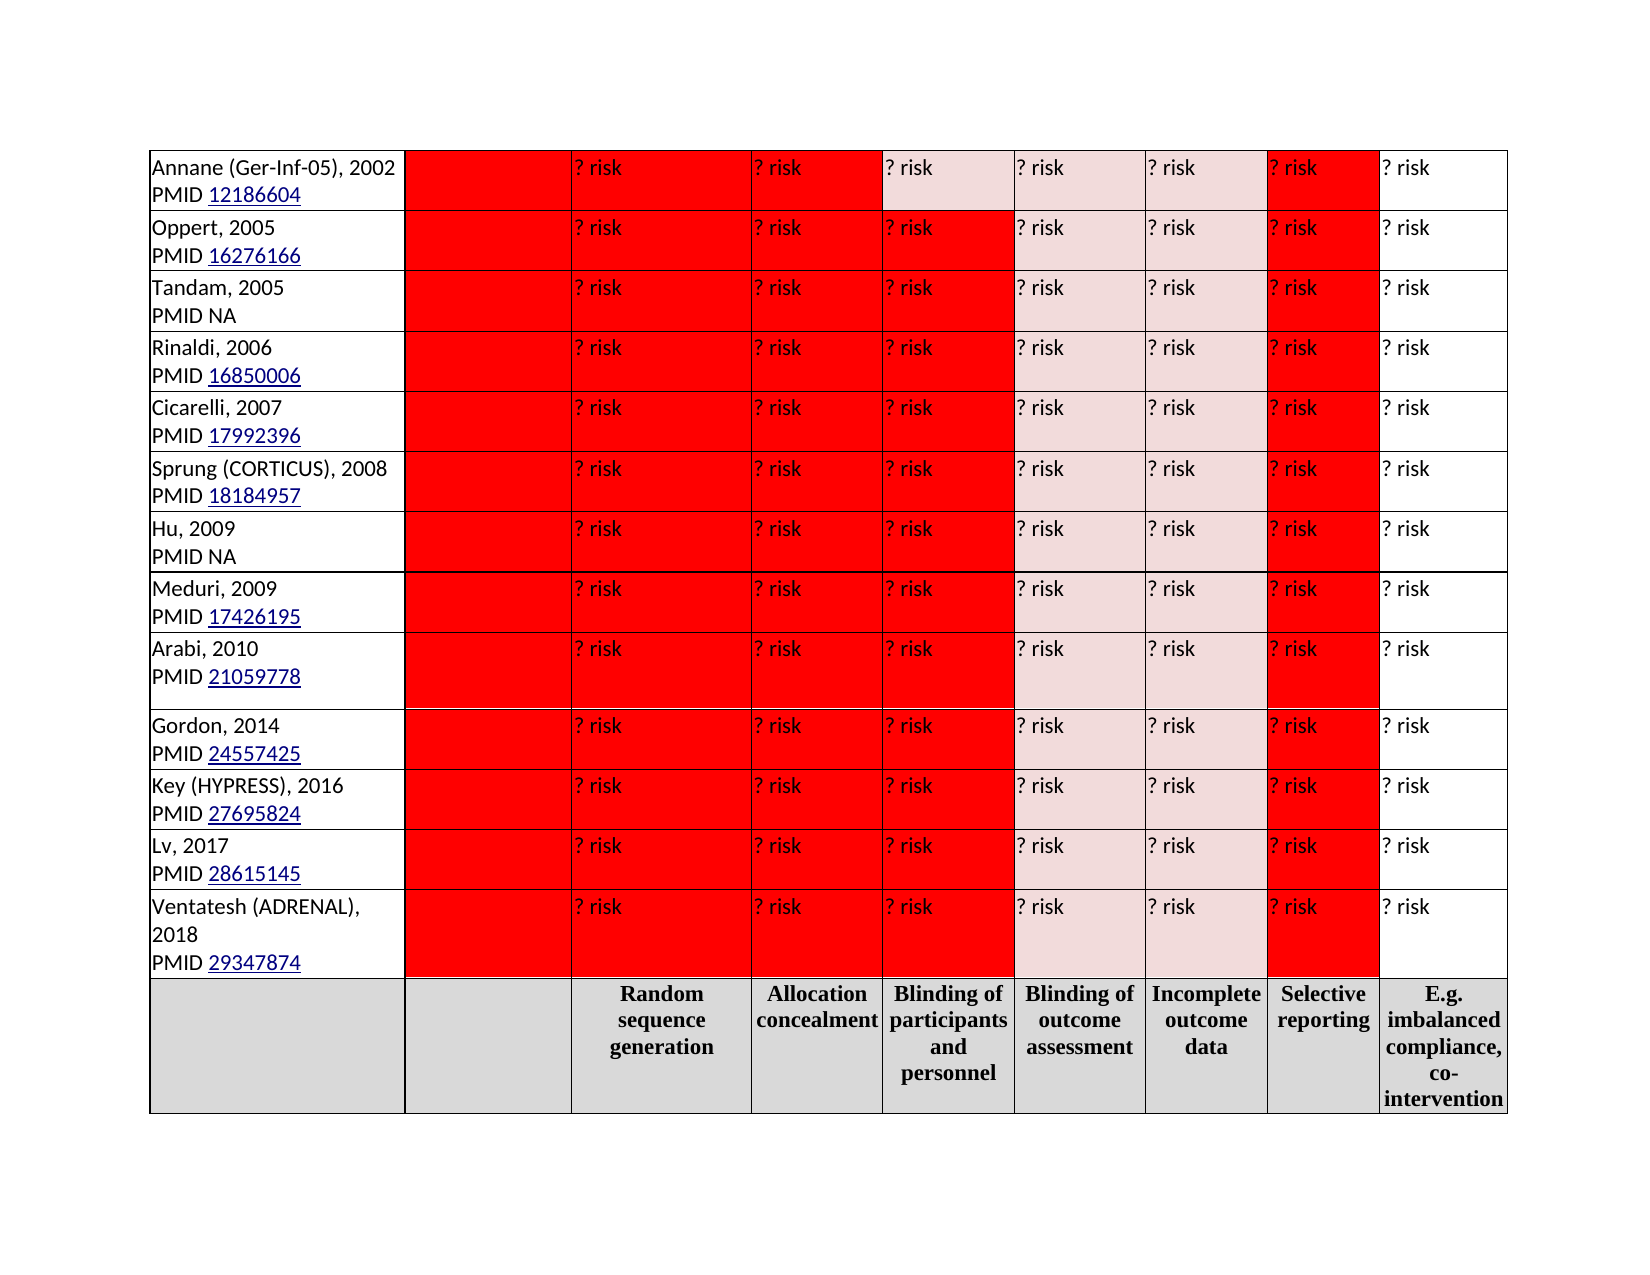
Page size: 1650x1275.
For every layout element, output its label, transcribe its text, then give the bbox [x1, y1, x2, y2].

table_cell ? risk [572, 830, 751, 889]
table_cell ? risk [752, 633, 882, 708]
table_cell ? risk [1268, 392, 1379, 451]
table_cell ? risk [1146, 271, 1267, 331]
table_cell ? risk [752, 512, 882, 571]
table_cell ? risk [1268, 512, 1379, 571]
table_cell ? risk [1015, 633, 1145, 708]
table_cell ? risk [1146, 633, 1267, 708]
table_cell [406, 211, 571, 270]
table_cell ? risk [1015, 452, 1145, 511]
table_cell Lv, 2017 PMID 28615145 [151, 830, 404, 889]
table_cell ? risk [1015, 211, 1145, 270]
table_cell ? risk [572, 633, 751, 708]
table_cell ? risk [1380, 512, 1507, 571]
table_cell ? risk [752, 151, 882, 210]
table_cell ? risk [1380, 633, 1507, 708]
table_cell ? risk [883, 151, 1014, 210]
table_cell ? risk [1146, 332, 1267, 391]
table_cell ? risk [1380, 710, 1507, 769]
table_cell ? risk [1146, 512, 1267, 571]
table_cell ? risk [1268, 710, 1379, 769]
table_cell ? risk [572, 452, 751, 511]
table_cell Gordon, 2014 PMID 24557425 [151, 710, 404, 769]
table_cell ? risk [1146, 151, 1267, 210]
table_cell ? risk [1268, 830, 1379, 889]
table_cell Tandam, 2005 PMID NA [151, 271, 404, 331]
table_cell ? risk [1380, 332, 1507, 391]
table_cell ? risk [1015, 151, 1145, 210]
table_cell ? risk [1146, 573, 1267, 632]
table_cell ? risk [883, 770, 1014, 829]
table_cell Rinaldi, 2006 PMID 16850006 [151, 332, 404, 391]
table_cell ? risk [883, 573, 1014, 632]
table_cell ? risk [1380, 452, 1507, 511]
table_cell ? risk [572, 332, 751, 391]
table_cell ? risk [1380, 770, 1507, 829]
table_cell [406, 830, 571, 889]
table_cell [406, 890, 571, 977]
table_cell [406, 512, 571, 571]
table_cell Allocation concealment [752, 979, 882, 1113]
table_cell ? risk [1146, 211, 1267, 270]
table_cell ? risk [883, 332, 1014, 391]
table_cell [406, 770, 571, 829]
table_cell ? risk [752, 392, 882, 451]
table_cell ? risk [1268, 211, 1379, 270]
table_cell ? risk [883, 512, 1014, 571]
table_cell [406, 452, 571, 511]
table_cell ? risk [1380, 573, 1507, 632]
table_cell ? risk [1380, 890, 1507, 977]
table_cell ? risk [883, 211, 1014, 270]
table_cell ? risk [752, 211, 882, 270]
table_cell ? risk [1015, 770, 1145, 829]
table_cell ? risk [1015, 512, 1145, 571]
table_cell [406, 332, 571, 391]
table_cell ? risk [883, 452, 1014, 511]
table_cell ? risk [883, 633, 1014, 708]
table_cell ? risk [752, 573, 882, 632]
table_cell Key (HYPRESS), 2016 PMID 27695824 [151, 770, 404, 829]
table_cell ? risk [883, 830, 1014, 889]
table_cell ? risk [572, 392, 751, 451]
table_cell Blinding of participants and personnel [883, 979, 1014, 1113]
table_cell [406, 710, 571, 769]
table_cell ? risk [1015, 392, 1145, 451]
table_cell Arabi, 2010 PMID 21059778 [151, 633, 404, 708]
table_cell ? risk [1015, 710, 1145, 769]
table_cell ? risk [752, 890, 882, 977]
table_cell ? risk [1380, 830, 1507, 889]
table_cell ? risk [572, 770, 751, 829]
table_cell [406, 573, 571, 632]
table_cell ? risk [572, 151, 751, 210]
table_cell Ventatesh (ADRENAL), 2018 PMID 29347874 [151, 890, 404, 977]
table_cell ? risk [572, 710, 751, 769]
table_cell Random sequence generation [572, 979, 751, 1113]
table_cell ? risk [1015, 271, 1145, 331]
table_cell ? risk [1015, 830, 1145, 889]
table_cell [406, 271, 571, 331]
table_cell ? risk [1268, 573, 1379, 632]
table_cell Incomplete outcome data [1146, 979, 1267, 1113]
table_cell ? risk [1268, 271, 1379, 331]
table_cell ? risk [572, 271, 751, 331]
table_cell ? risk [883, 271, 1014, 331]
table_cell ? risk [752, 452, 882, 511]
table_cell ? risk [1146, 710, 1267, 769]
table_cell [406, 979, 571, 1113]
table_cell ? risk [883, 392, 1014, 451]
table_cell ? risk [1146, 392, 1267, 451]
table_cell E.g. imbalanced compliance, co-intervention [1380, 979, 1507, 1113]
table_cell ? risk [572, 573, 751, 632]
table_cell ? risk [1268, 452, 1379, 511]
table_cell ? risk [752, 710, 882, 769]
table_cell ? risk [1380, 211, 1507, 270]
table_cell ? risk [1146, 890, 1267, 977]
table_cell ? risk [1015, 573, 1145, 632]
table_cell ? risk [1380, 392, 1507, 451]
table_cell ? risk [1268, 633, 1379, 708]
table_cell ? risk [1268, 770, 1379, 829]
table_cell ? risk [1268, 151, 1379, 210]
table_cell ? risk [572, 512, 751, 571]
table_cell ? risk [1146, 770, 1267, 829]
table_cell [151, 979, 404, 1113]
table_cell ? risk [752, 830, 882, 889]
table_cell ? risk [1380, 271, 1507, 331]
table_cell [406, 392, 571, 451]
table_cell [406, 151, 571, 210]
table_cell Annane (Ger-Inf-05), 2002 PMID 12186604 [151, 151, 404, 210]
table_cell Sprung (CORTICUS), 2008 PMID 18184957 [151, 452, 404, 511]
table_cell Hu, 2009 PMID NA [151, 512, 404, 571]
table_cell ? risk [1380, 151, 1507, 210]
table_cell Selective reporting [1268, 979, 1379, 1113]
table_cell Cicarelli, 2007 PMID 17992396 [151, 392, 404, 451]
table_cell ? risk [883, 890, 1014, 977]
table_cell ? risk [1015, 332, 1145, 391]
table_cell ? risk [1146, 452, 1267, 511]
table_cell ? risk [572, 890, 751, 977]
table_cell Meduri, 2009 PMID 17426195 [151, 573, 404, 632]
table_cell [406, 633, 571, 708]
table_cell ? risk [1015, 890, 1145, 977]
table_cell ? risk [752, 770, 882, 829]
table_cell Oppert, 2005 PMID 16276166 [151, 211, 404, 270]
table_cell ? risk [883, 710, 1014, 769]
table_cell ? risk [1268, 890, 1379, 977]
table_cell ? risk [572, 211, 751, 270]
table_cell ? risk [752, 332, 882, 391]
table_cell Blinding of outcome assessment [1015, 979, 1145, 1113]
table_cell ? risk [1146, 830, 1267, 889]
table_cell ? risk [1268, 332, 1379, 391]
table_cell ? risk [752, 271, 882, 331]
